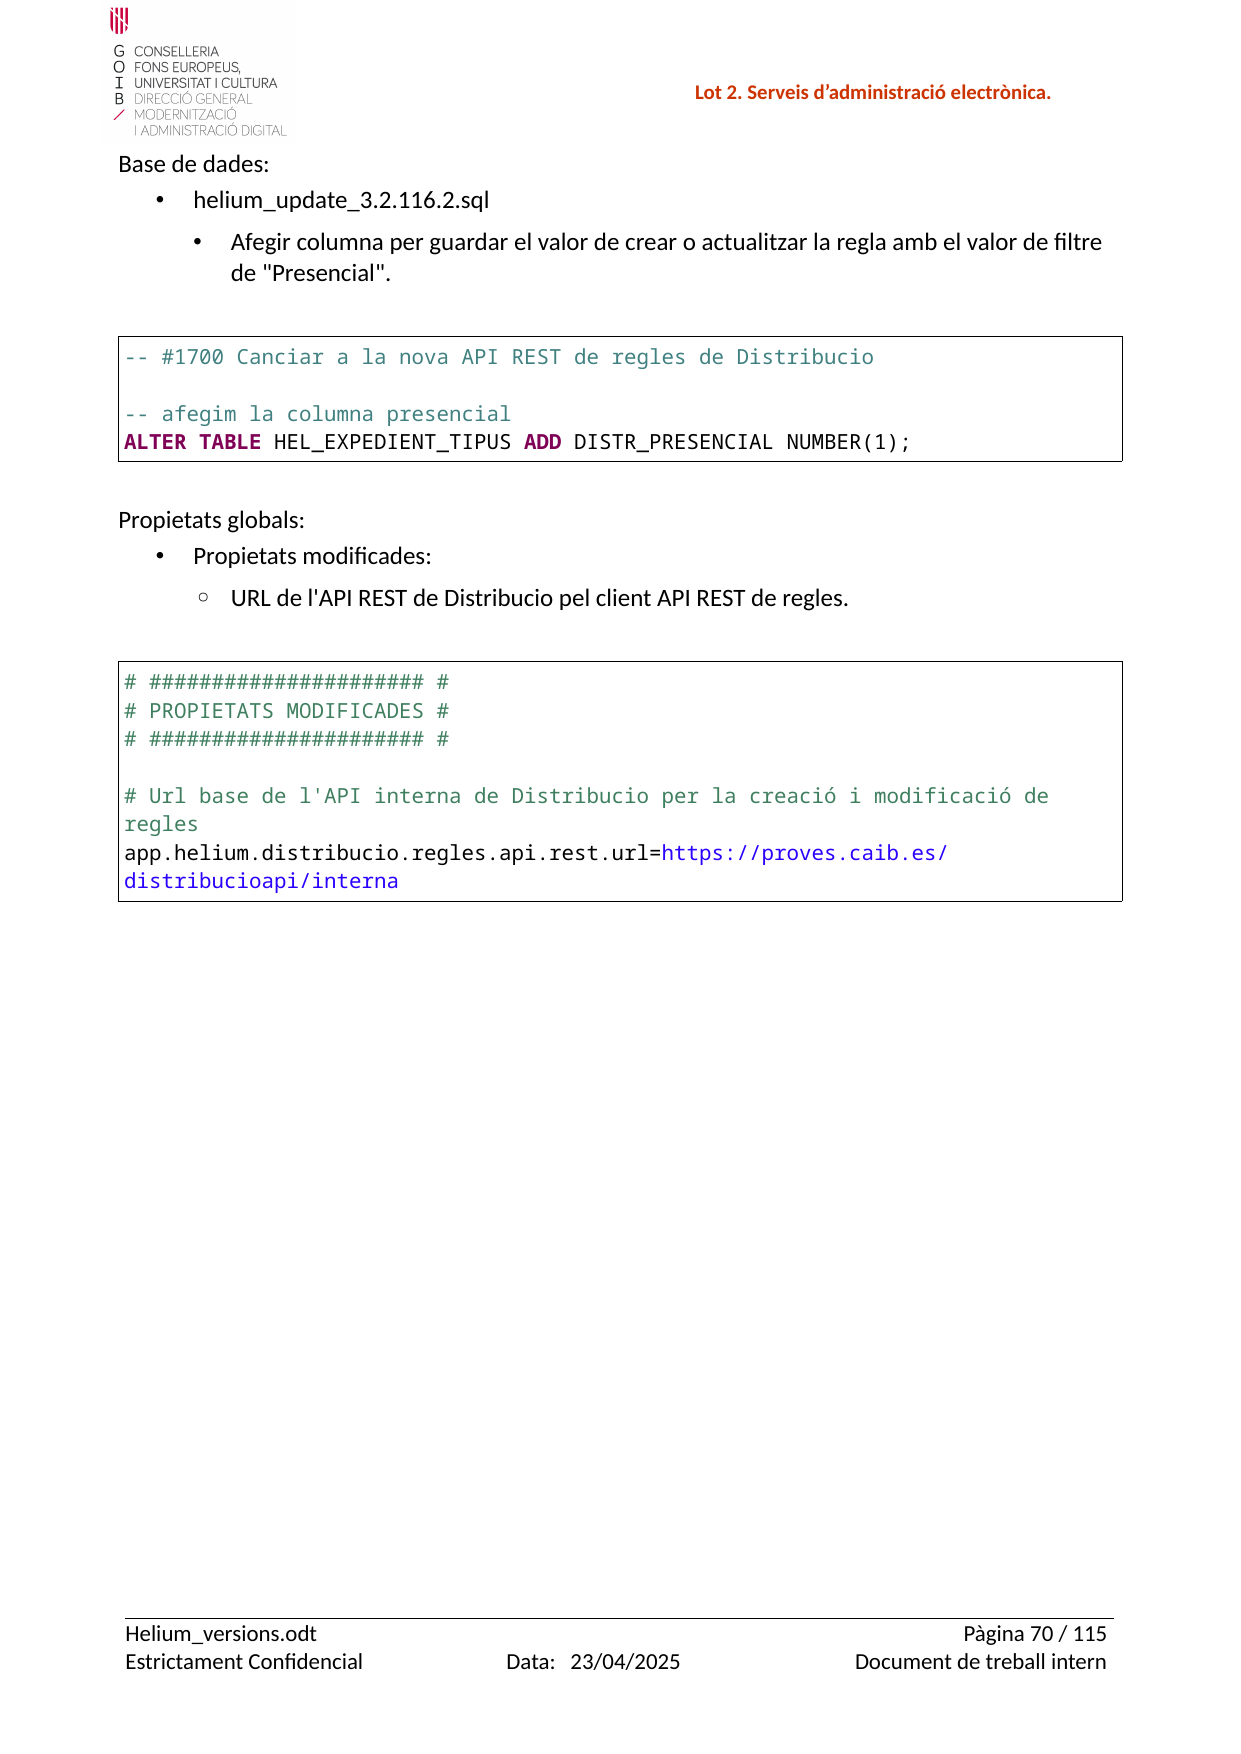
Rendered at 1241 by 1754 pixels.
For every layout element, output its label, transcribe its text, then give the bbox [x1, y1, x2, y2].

list Propietats modificades: [156, 540, 1122, 571]
text Base de dades: [118, 148, 1122, 178]
table_header -- #1700 Canciar a la nova API REST de regles de Distribucio -- afegim la columna presencial ALTER TABLE HEL_EXPEDIENT_TIPUS ADD DISTR_PRESENCIAL NUMBER(1); [119, 337, 1122, 461]
list helium_update_3.2.116.2.sql [156, 184, 1122, 215]
table_header # ###################### # # PROPIETATS MODIFICADES # # ###################### # # Url base de l'API interna de Distribucio per la creació i modificació de regles app.helium.distribucio.regles.api.rest.url=https://proves.caib.es/distribucioapi/interna [119, 662, 1122, 901]
text Propietats globals: [118, 504, 1122, 534]
picture [100, 0, 297, 144]
list Afegir columna per guardar el valor de crear o actualitzar la regla amb el valor de filtre de "Presencial". [193, 227, 1122, 288]
list URL de l'API REST de Distribucio pel client API REST de regles. [193, 583, 1122, 613]
